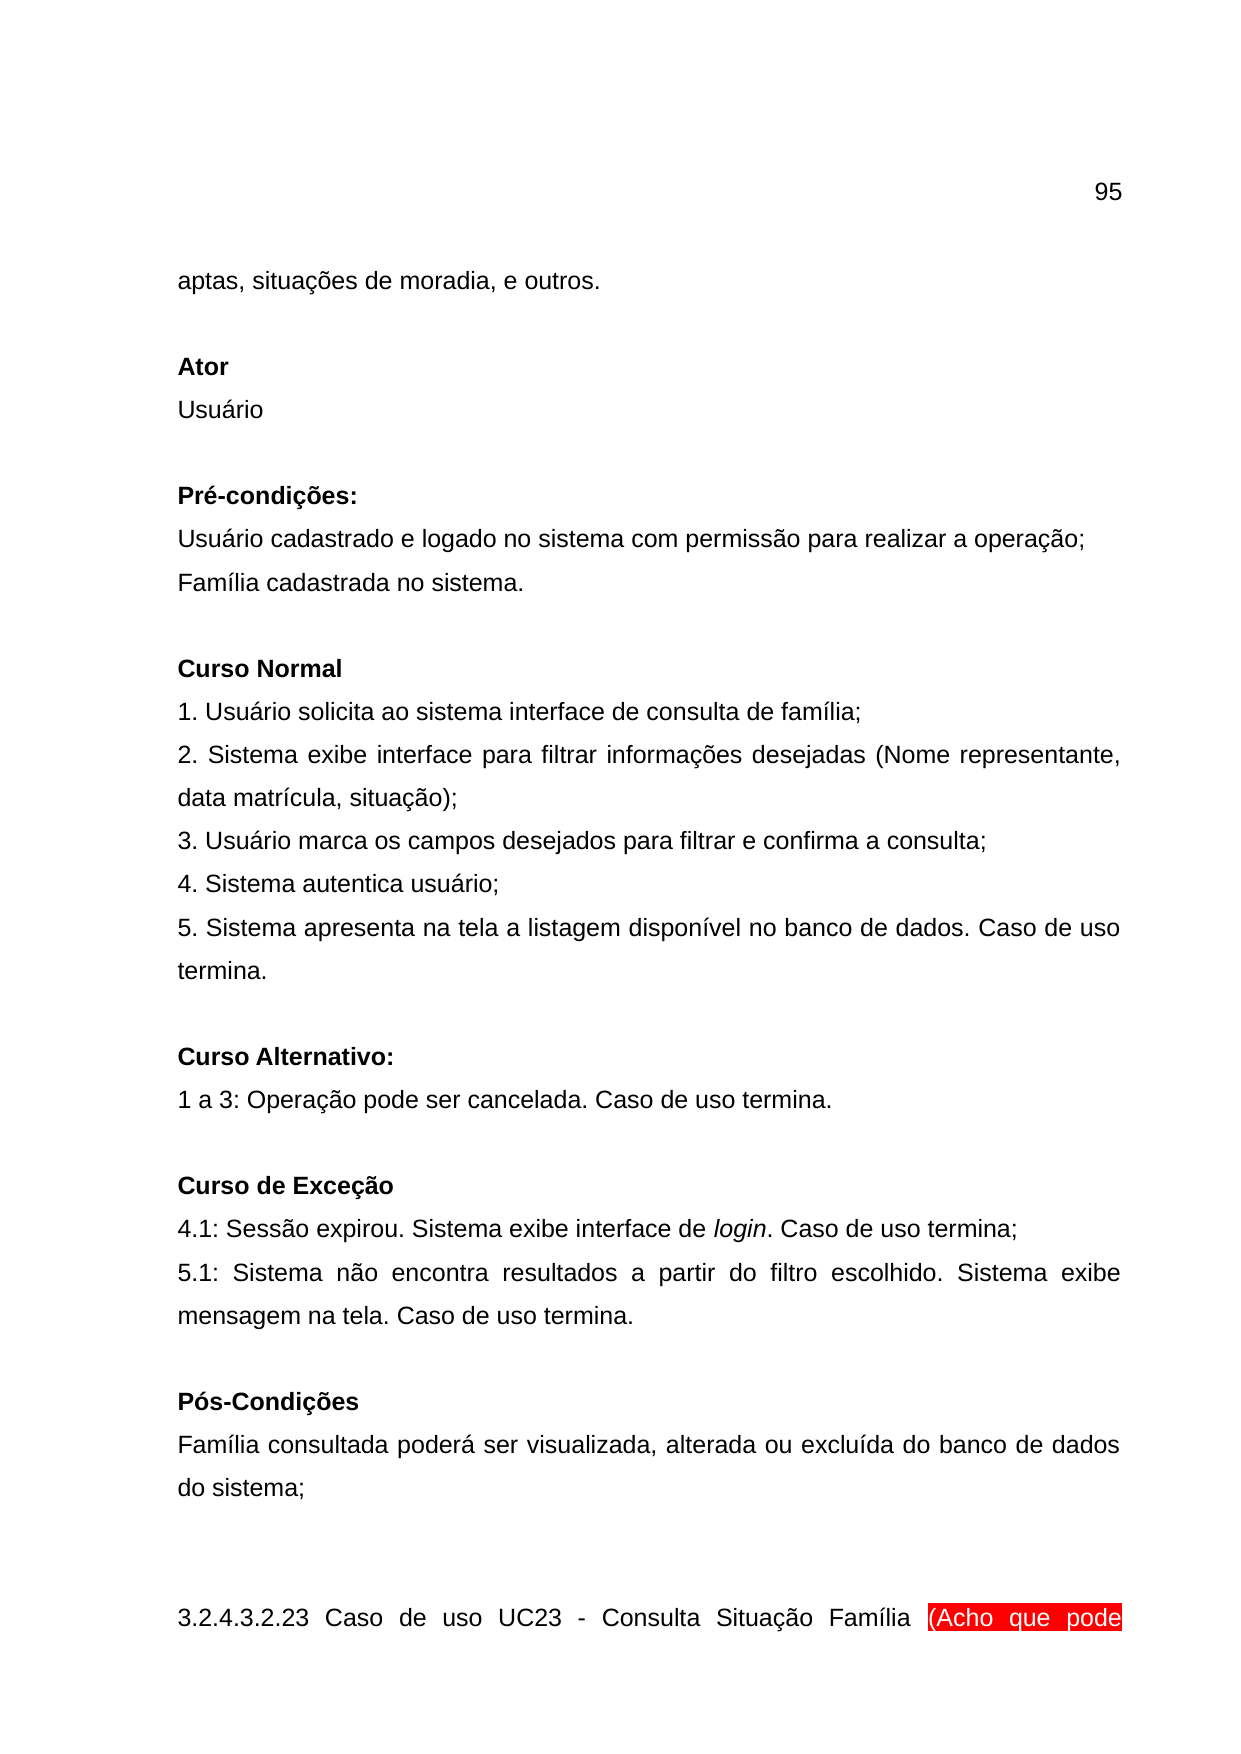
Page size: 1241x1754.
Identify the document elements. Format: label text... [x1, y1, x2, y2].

text Curso Alternativo: [177, 1042, 1122, 1071]
text 3.2.4.3.2.23 Caso de uso UC23 - Consulta Situação Família (Acho que pode [177, 1603, 1122, 1631]
text Curso de Exceção [177, 1171, 1122, 1200]
text 5.1: Sistema não encontra resultados a partir do filtro escolhido. Sistema exibe mensagem na tela. Caso de uso termina. [177, 1258, 1122, 1329]
text Usuário cadastrado e logado no sistema com permissão para realizar a operação; [177, 524, 1122, 553]
text 5. Sistema apresenta na tela a listagem disponível no banco de dados. Caso de uso termina. [177, 913, 1122, 984]
text 1 a 3: Operação pode ser cancelada. Caso de uso termina. [177, 1085, 1122, 1114]
text Família consultada poderá ser visualizada, alterada ou excluída do banco de dados do sistema; [177, 1430, 1122, 1502]
text Pré-condições: [177, 481, 1122, 510]
text 2. Sistema exibe interface para filtrar informações desejadas (Nome representante, data matrícula, situação); [177, 740, 1122, 812]
text Pós-Condições [177, 1387, 1122, 1416]
text Usuário [177, 395, 1122, 424]
text 3. Usuário marca os campos desejados para filtrar e confirma a consulta; [177, 826, 1122, 855]
text 1. Usuário solicita ao sistema interface de consulta de família; [177, 697, 1122, 726]
text Ator [177, 352, 1122, 381]
text Curso Normal [177, 654, 1122, 683]
text aptas, situações de moradia, e outros. [177, 266, 1122, 294]
text 4.1: Sessão expirou. Sistema exibe interface de login. Caso de uso termina; [177, 1214, 1122, 1243]
text 4. Sistema autentica usuário; [177, 869, 1122, 898]
text Família cadastrada no sistema. [177, 568, 1122, 596]
